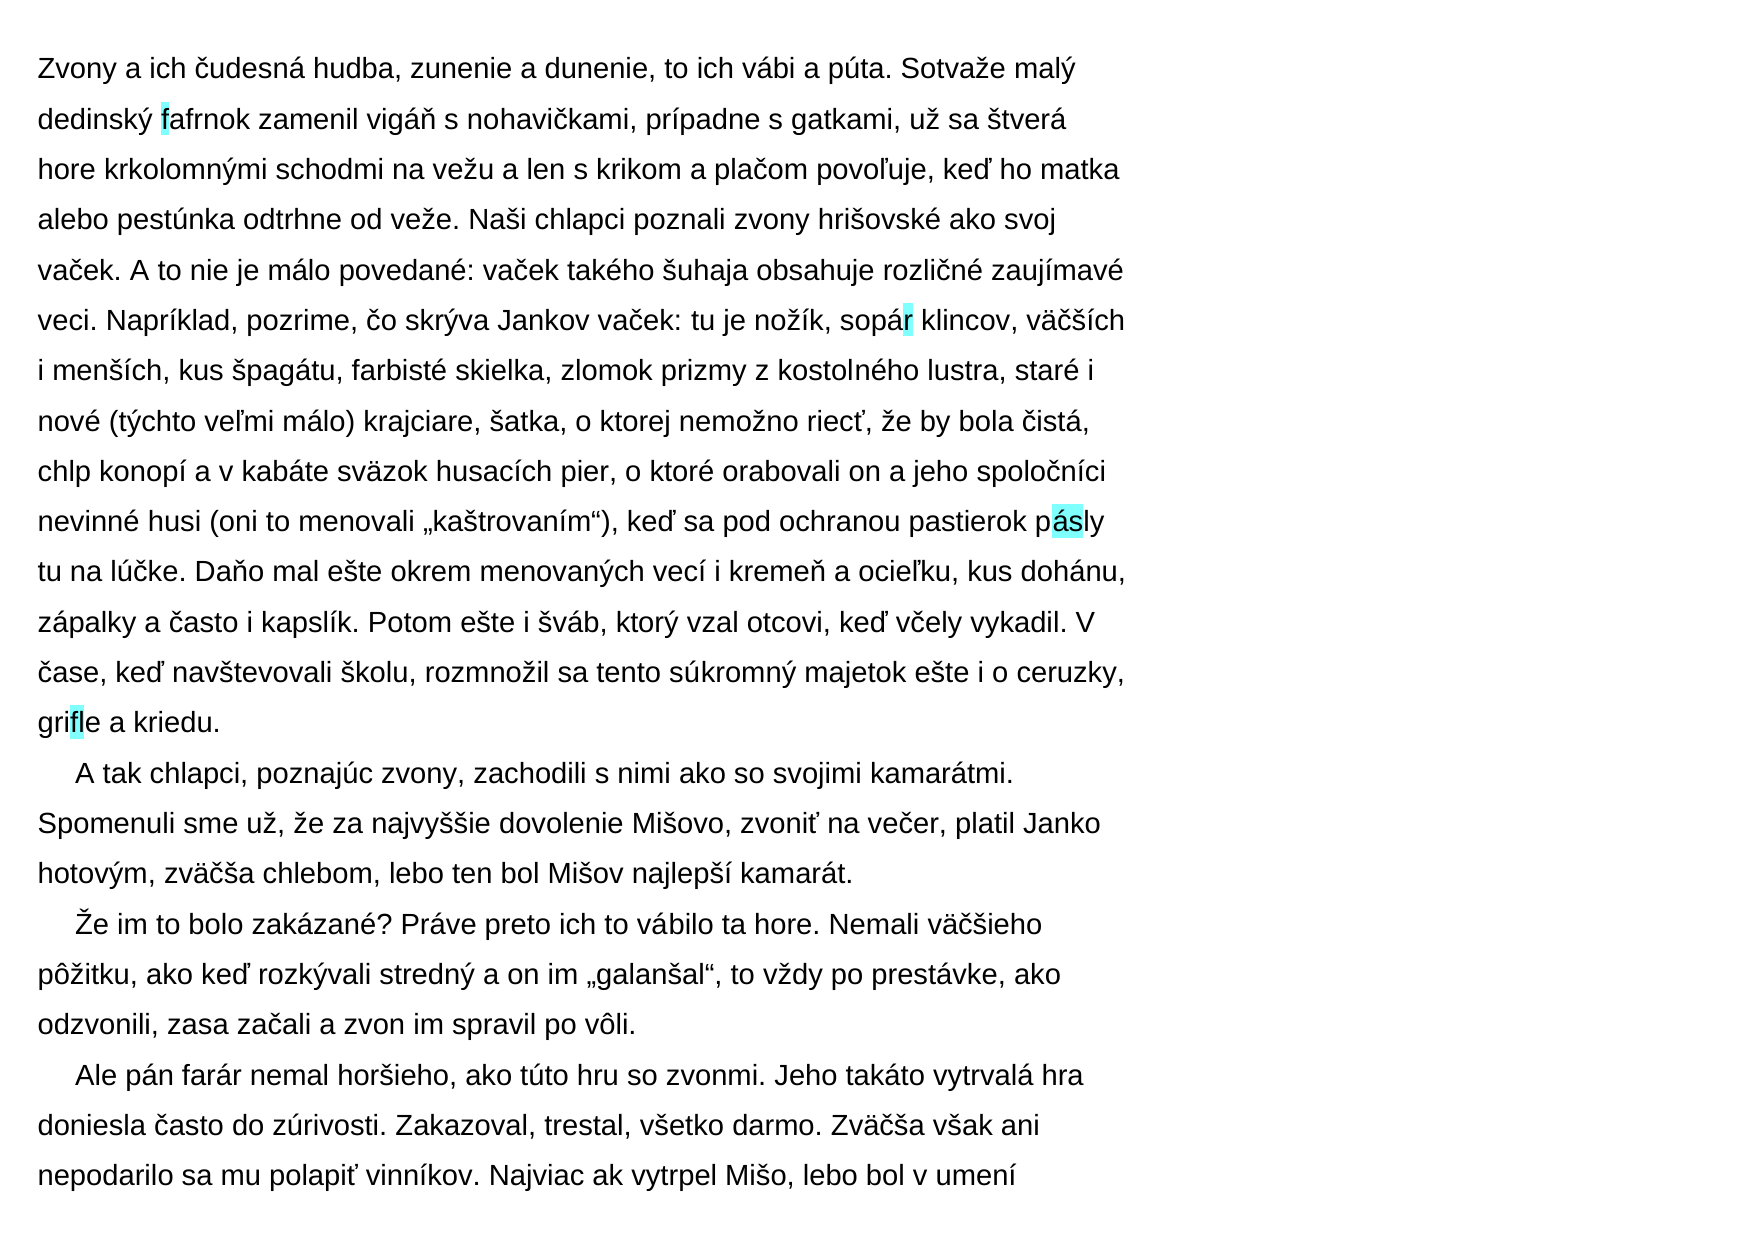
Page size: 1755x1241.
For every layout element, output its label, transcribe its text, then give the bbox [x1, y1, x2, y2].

text Ale pán farár nemal horšieho, ako túto hru so zvonmi. Jeho takáto vytrvalá hra doniesla často do zúrivosti. Zakazoval, trestal, všetko darmo. Zväčša však ani nepodarilo sa mu polapiť vinníkov. Najviac ak vytrpel Mišo, lebo bol v umení [37, 1058, 1130, 1192]
text Že im to bolo zakázané? Práve preto ich to vá­bilo ta hore. Nemali väčšieho pôžitku, ako keď rozkývali stredný a on im „galanšal“, to vždy po prestávke, ako odzvonili, zasa začali a zvon im spravil po vôli. [37, 907, 1130, 1041]
text A tak chlapci, poznajúc zvony, zachodili s nimi ako so svojimi kamarátmi. Spomenuli sme už, že za najvyššie dovolenie Mišovo, zvoniť na večer, platil Janko hotovým, zväčša chlebom, lebo ten bol Mišov najlepší kamarát. [37, 756, 1130, 890]
text Zvony a ich čudes­ná hudba, zunenie a dunenie, to ich vábi a púta. Sotvaže malý dedinský fafrnok zamenil vigáň s no­havičkami, prípadne s gatkami, už sa štverá hore krkolomnými schodmi na vežu a len s krikom a plačom povoľuje, keď ho matka alebo pestúnka odtrhne od veže. Naši chlapci poznali zvony hrišovské ako svoj vaček. A to nie je málo povedané: vaček takého šuhaja obsahuje rozličné zaujímavé veci. Napríklad, pozrime, čo skrýva Jankov vaček: tu je nožík, sopár klincov, väčších i menších, kus špagátu, farbisté skielka, zlomok prizmy z kostol­ného lustra, staré i nové (týchto veľmi málo) krajciare, šatka, o ktorej nemožno riecť, že by bola čistá, chlp konopí a v kabáte sväzok husacích pier, o ktoré orabovali on a jeho spoločníci nevinné husi (oni to menovali „kaštrovaním“), keď sa pod ochranou pastierok pásly tu na lúčke. Daňo mal ešte okrem menovaných vecí i kremeň a ocieľku, kus dohánu, zápalky a často i kapslík. Potom ešte i šváb, ktorý vzal otcovi, keď včely vykadil. V ča­se, keď navštevovali školu, rozmnožil sa tento sú­kromný majetok ešte i o ceruzky, grifle a kriedu. [37, 51, 1130, 739]
